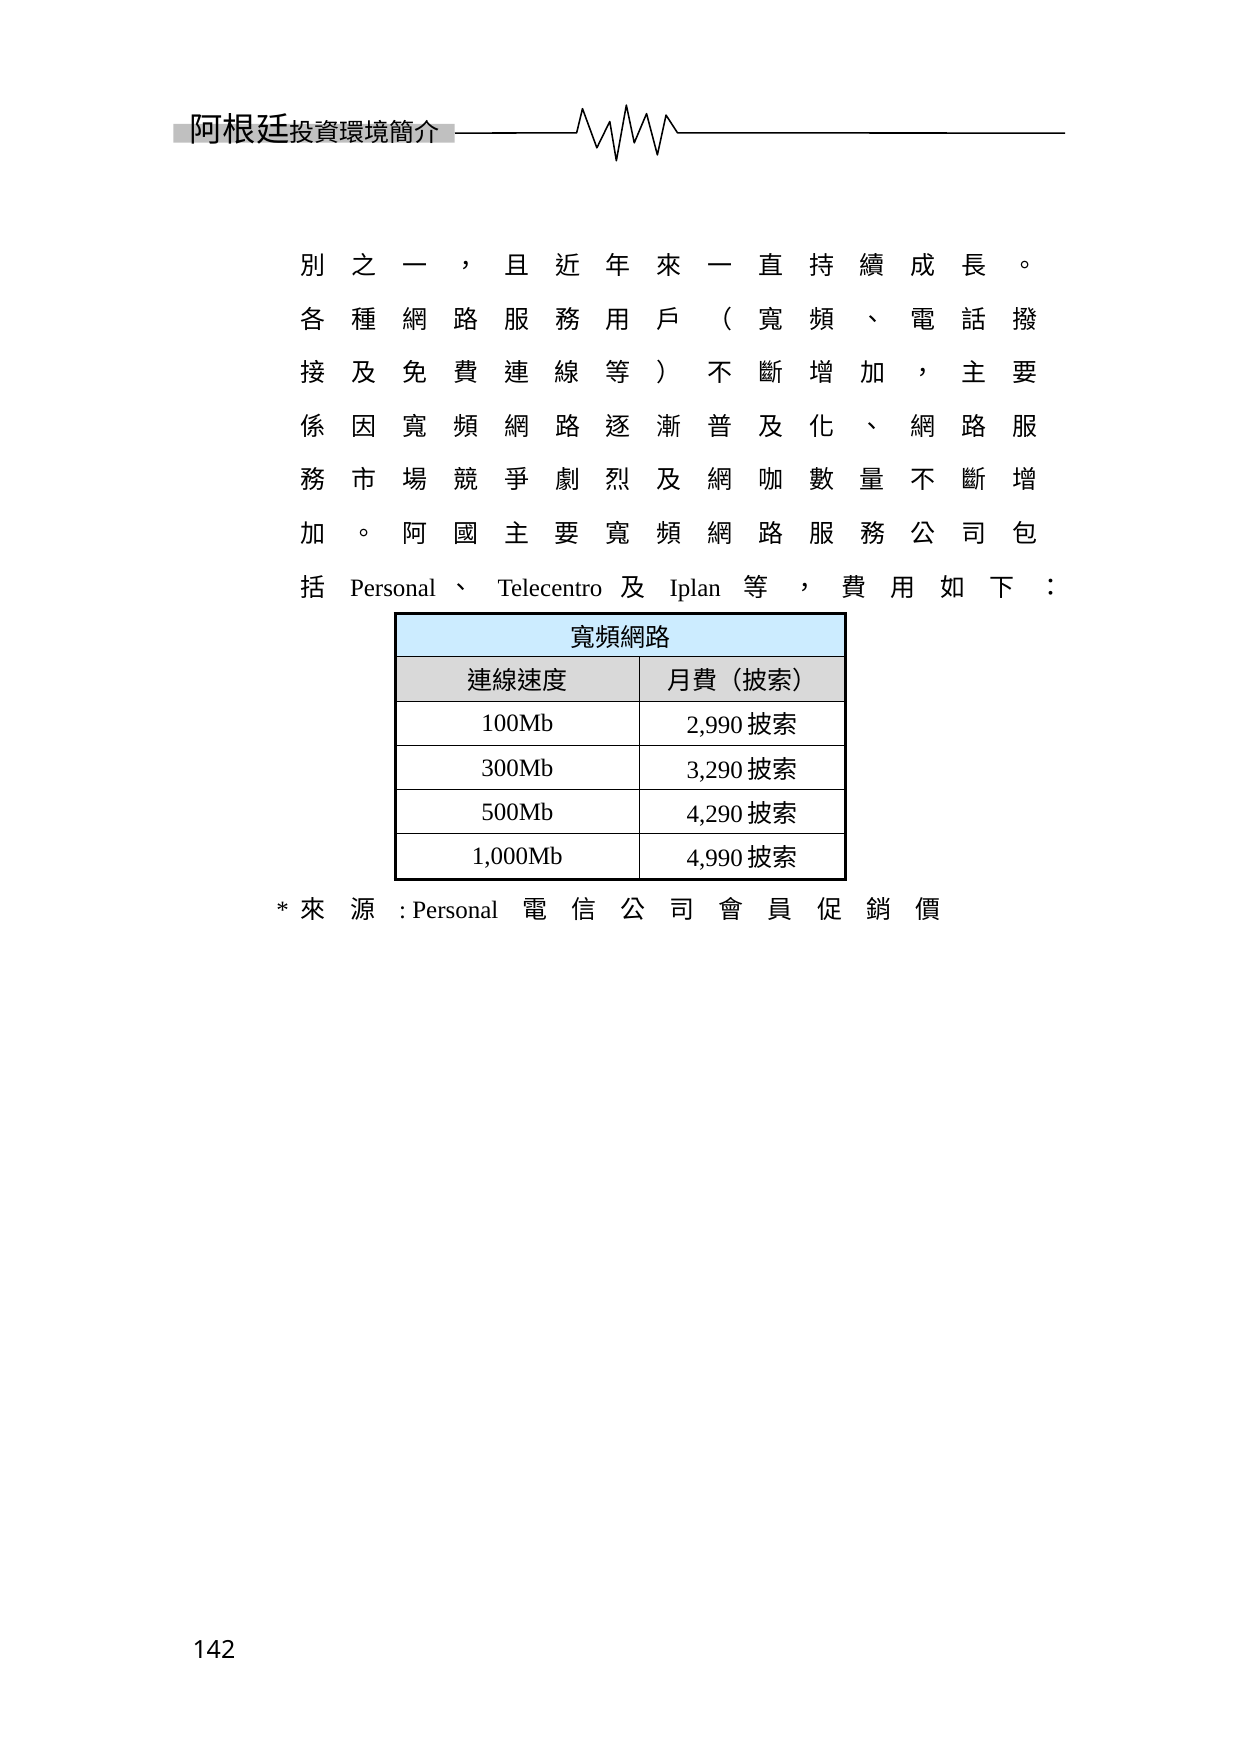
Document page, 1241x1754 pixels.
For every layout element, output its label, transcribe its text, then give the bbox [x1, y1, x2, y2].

table_cell 月費（披索） [640, 657, 844, 701]
table_cell 1,000Mb [397, 834, 639, 878]
table_cell 300Mb [397, 746, 639, 789]
table_cell 4,290披索 [640, 790, 844, 833]
table_cell 2,990披索 [640, 702, 844, 745]
table_cell 連線速度 [397, 657, 639, 701]
table_cell 500Mb [397, 790, 639, 833]
table_header 寬頻網路 [397, 615, 844, 656]
text *來源: Personal電信公司會員促銷價 [178, 881, 1063, 934]
table_cell 3,290披索 [640, 746, 844, 789]
text 別之一，且近年來一直持續成長。各種網路服務用戶（寬頻、電話撥接及免費連線等）不斷增加，主要係因寬頻網路逐漸普及化、網路服務市場競爭劇烈及網咖數量不斷增加。阿國主要寬頻網路服務公司包括Personal、Telecentro及Iplan等，費用如下： [276, 237, 1063, 612]
table_cell 4,990披索 [640, 834, 844, 878]
table_cell 100Mb [397, 702, 639, 745]
